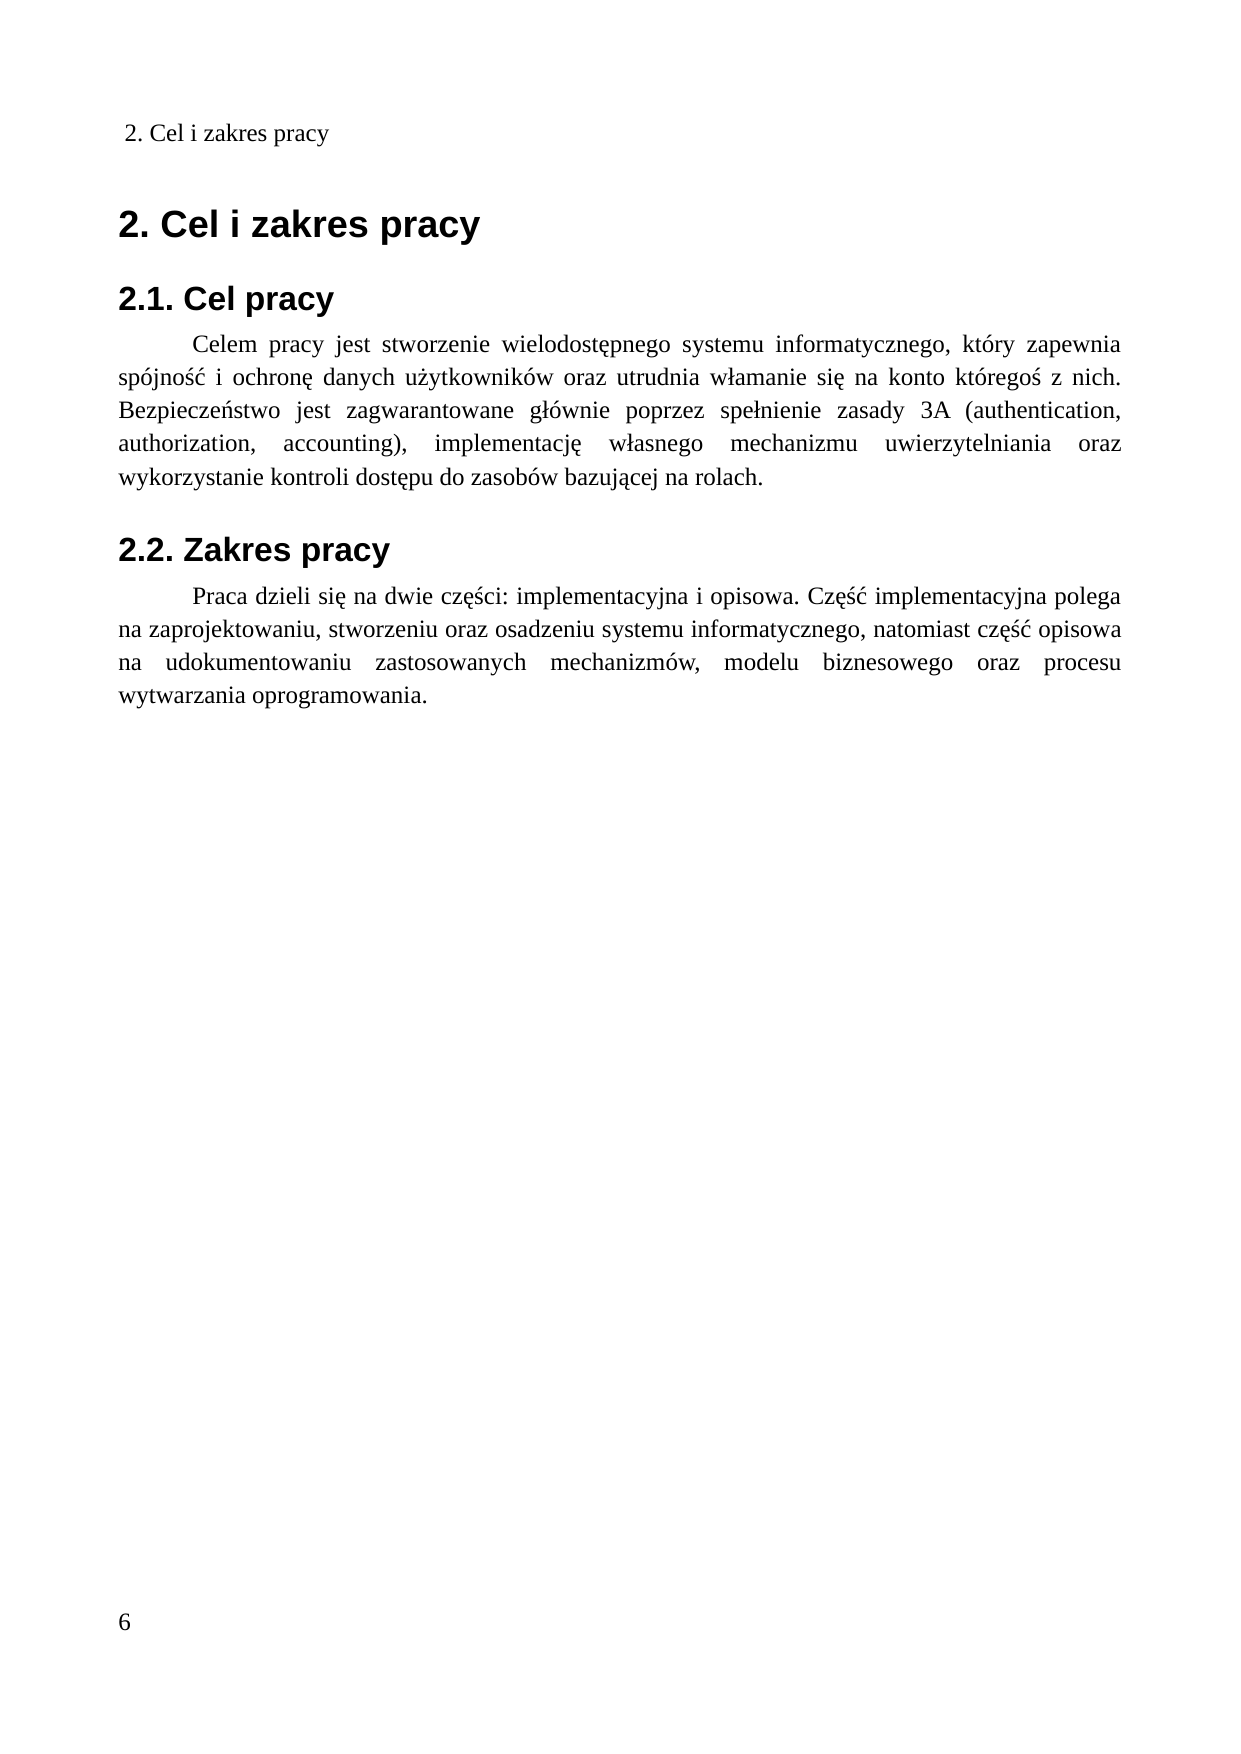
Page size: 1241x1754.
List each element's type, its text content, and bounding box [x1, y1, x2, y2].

text Celem pracy jest stworzenie wielodostępnego systemu informatycznego, który zapewnia spójność i ochronę danych użytkowników oraz utrudnia włamanie się na konto któregoś z nich. Bezpieczeństwo jest zagwarantowane głównie poprzez spełnienie zasady 3A (authentication, authorization, accounting), implementację własnego mechanizmu uwierzytelniania oraz wykorzystanie kontroli dostępu do zasobów bazującej na rolach. [118, 329, 1122, 490]
text Praca dzieli się na dwie części: implementacyjna i opisowa. Część implementacyjna polega na zaprojektowaniu, stworzeniu oraz osadzeniu systemu informatycznego, natomiast część opisowa na udokumentowaniu zastosowanych mechanizmów, modelu biznesowego oraz procesu wytwarzania oprogramowania. [118, 581, 1122, 709]
subtitle 2.1. Cel pracy [118, 278, 1122, 317]
subtitle 2. Cel i zakres pracy [118, 201, 1122, 245]
subtitle 2.2. Zakres pracy [118, 530, 1122, 569]
